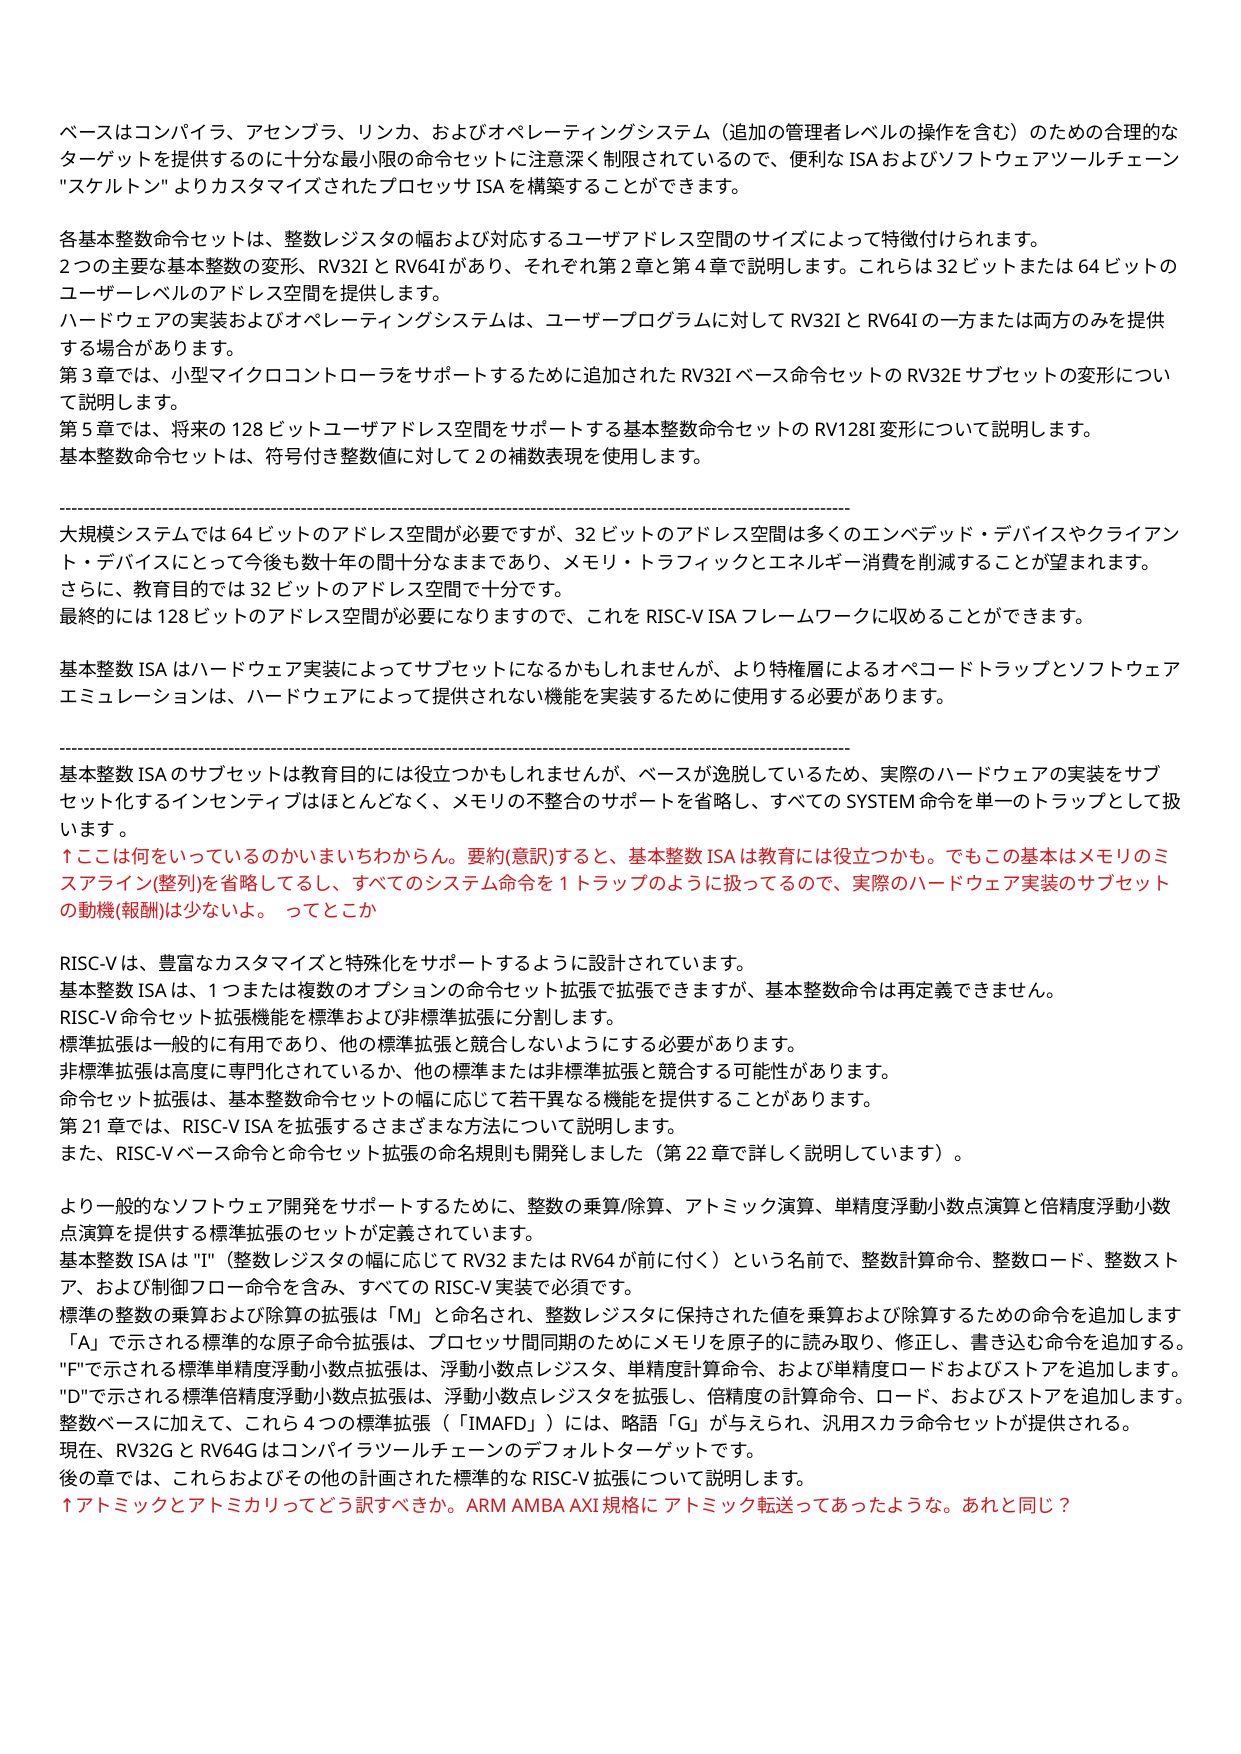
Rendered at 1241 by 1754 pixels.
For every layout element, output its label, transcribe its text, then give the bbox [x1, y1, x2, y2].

text ↑アトミックとアトミカリってどう訳すべきか。ARM AMBA AXI規格に アトミック転送ってあったような。あれと同じ？ [59, 1491, 1181, 1518]
text RISC-Vは、豊富なカスタマイズと特殊化をサポートするように設計されています。 [59, 948, 1181, 976]
text ----------------------------------------------------------------------------------------------------------------------------------- [59, 734, 1181, 760]
text "D"で示される標準倍精度浮動小数点拡張は、浮動小数点レジスタを拡張し、倍精度の計算命令、ロード、およびストアを追加します。 [59, 1382, 1181, 1409]
text 整数ベースに加えて、これら4つの標準拡張（「IMAFD」）には、略語「G」が与えられ、汎用スカラ命令セットが提供される。 [59, 1409, 1181, 1436]
text さらに、教育目的では32ビットのアドレス空間で十分です。 [59, 574, 1181, 602]
text 大規模システムでは64ビットのアドレス空間が必要ですが、32ビットのアドレス空間は多くのエンベデッド・デバイスやクライアント・デバイスにとって今後も数十年の間十分なままであり、メモリ・トラフィックとエネルギー消費を削減することが望まれます。 [59, 520, 1181, 574]
text ----------------------------------------------------------------------------------------------------------------------------------- [59, 494, 1181, 520]
text 非標準拡張は高度に専門化されているか、他の標準または非標準拡張と競合する可能性があります。 [59, 1057, 1181, 1084]
text 基本整数命令セットは、符号付き整数値に対して2の補数表現を使用します。 [59, 442, 1181, 469]
text 基本整数ISAのサブセットは教育目的には役立つかもしれませんが、ベースが逸脱しているため、実際のハードウェアの実装をサブセット化するインセンティブはほとんどなく、メモリの不整合のサポートを省略し、すべてのSYSTEM命令を単一のトラップとして扱います 。 [59, 760, 1181, 841]
text ベースはコンパイラ、アセンブラ、リンカ、およびオペレーティングシステム（追加の管理者レベルの操作を含む）のための合理的なターゲットを提供するのに十分な最小限の命令セットに注意深く制限されているので、便利なISAおよびソフトウェアツールチェーン "スケルトン" よりカスタマイズされたプロセッサISAを構築することができます。 [59, 117, 1181, 199]
text 第21章では、RISC-V ISAを拡張するさまざまな方法について説明します。 [59, 1112, 1181, 1139]
text 各基本整数命令セットは、整数レジスタの幅および対応するユーザアドレス空間のサイズによって特徴付けられます。 [59, 224, 1181, 252]
text 現在、RV32GとRV64Gはコンパイラツールチェーンのデフォルトターゲットです。 [59, 1436, 1181, 1463]
text 命令セット拡張は、基本整数命令セットの幅に応じて若干異なる機能を提供することがあります。 [59, 1084, 1181, 1112]
text ハードウェアの実装およびオペレーティングシステムは、ユーザープログラムに対してRV32IとRV64Iの一方または両方のみを提供する場合があります。 [59, 306, 1181, 360]
text RISC-V命令セット拡張機能を標準および非標準拡張に分割します。 [59, 1003, 1181, 1030]
text 標準拡張は一般的に有用であり、他の標準拡張と競合しないようにする必要があります。 [59, 1030, 1181, 1057]
text より一般的なソフトウェア開発をサポートするために、整数の乗算/除算、アトミック演算、単精度浮動小数点演算と倍精度浮動小数点演算を提供する標準拡張のセットが定義されています。 [59, 1191, 1181, 1246]
text 基本整数 ISA はハードウェア実装によってサブセットになるかもしれませんが、より特権層によるオペコードトラップとソフトウェアエミュレーションは、ハードウェアによって提供されない機能を実装するために使用する必要があります。 [59, 654, 1181, 709]
text 後の章では、これらおよびその他の計画された標準的なRISC-V拡張について説明します。 [59, 1463, 1181, 1491]
text 標準の整数の乗算および除算の拡張は「M」と命名され、整数レジスタに保持された値を乗算およ​​び除算するための命令を追加します。 [59, 1300, 1181, 1327]
text "F"で示される標準単精度浮動小数点拡張は、浮動小数点レジスタ、単精度計算命令、および単精度ロードおよびストアを追加します。 [59, 1354, 1181, 1382]
text 第3章では、小型マイクロコントローラをサポートするために追加されたRV32Iベース命令セットのRV32Eサブセットの変形について説明します。 [59, 360, 1181, 415]
text ↑ここは何をいっているのかいまいちわからん。要約(意訳)すると、基本整数ISAは教育には役立つかも。でもこの基本はメモリのミスアライン(整列)を省略してるし、すべてのシステム命令を1トラップのように扱ってるので、実際のハードウェア実装のサブセットの動機(報酬)は少ないよ。 ってとこか [59, 841, 1181, 923]
text 基本整数ISAは、1つまたは複数のオプションの命令セット拡張で拡張できますが、基本整数命令は再定義できません。 [59, 976, 1181, 1003]
text 「A」で示される標準的な原子命令拡張は、プロセッサ間同期のためにメモリを原子的に読み取り、修正し、書き込む命令を追加する。 [59, 1327, 1181, 1354]
text 2つの主要な基本整数の変形、RV32IとRV64Iがあり、それぞれ第2章と第4章で説明します。これらは32ビットまたは64ビットのユーザーレベルのアドレス空間を提供します。 [59, 252, 1181, 306]
text 第5章では、将来の128ビットユーザアドレス空間をサポートする基本整数命令セットのRV128I変形について説明します。 [59, 415, 1181, 442]
text 最終的には128ビットのアドレス空間が必要になりますので、これをRISC-V ISAフレームワークに収めることができます。 [59, 602, 1181, 629]
text 基本整数ISAは "I"（整数レジスタの幅に応じてRV32またはRV64が前に付く）という名前で、整数計算命令、整数ロード、整数ストア、および制御フロー命令を含み、すべてのRISC-V実装で必須です。 [59, 1246, 1181, 1300]
text また、RISC-Vベース命令と命令セット拡張の命名規則も開発しました（第22章で詳しく説明しています）。 [59, 1139, 1181, 1166]
